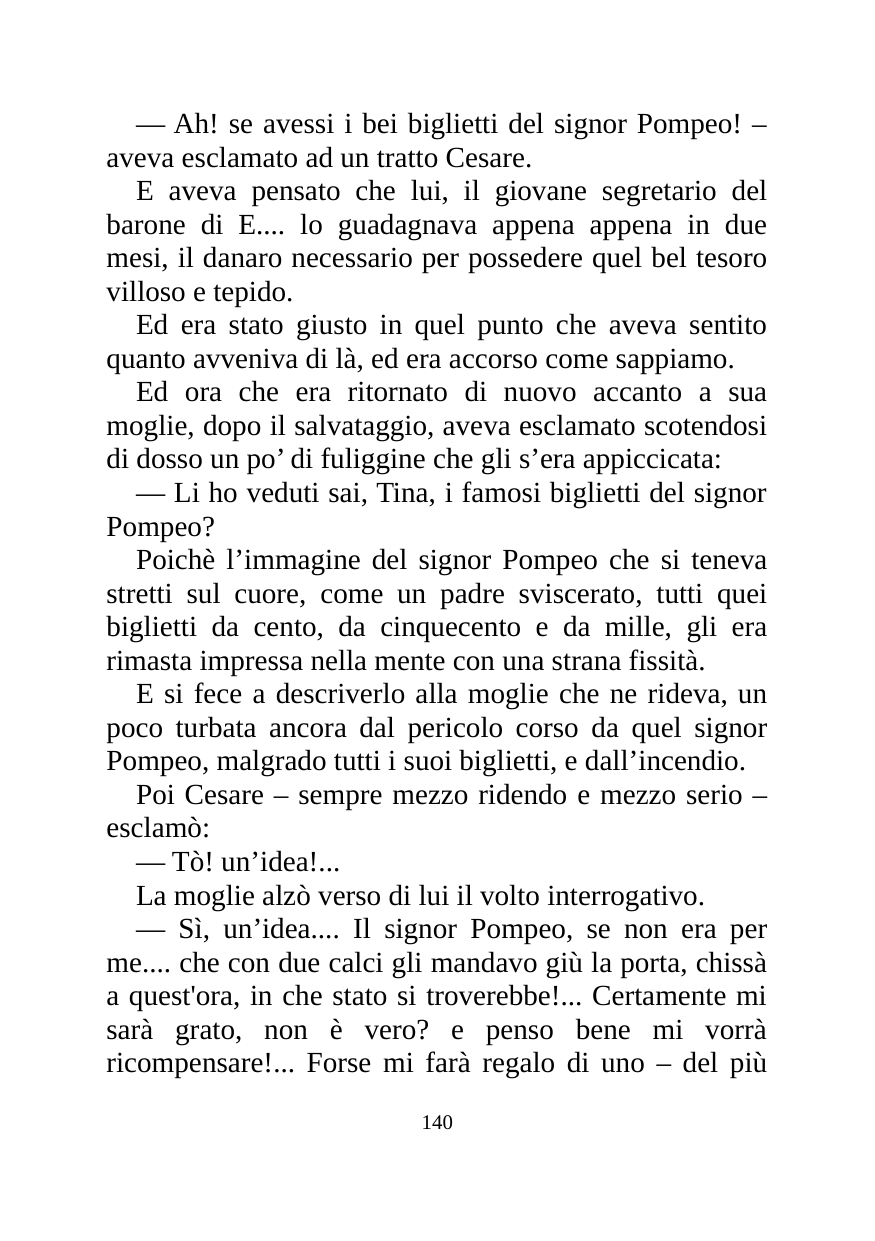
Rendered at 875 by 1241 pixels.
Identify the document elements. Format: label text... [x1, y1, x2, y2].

text Ed era stato giusto in quel punto che aveva sentito quanto avveniva di là, ed era accorso come sappiamo. [106, 307, 768, 374]
text E aveva pensato che lui, il giovane segretario del barone di E.... lo guadagnava appena appena in due mesi, il danaro necessario per possedere quel bel tesoro villoso e tepido. [106, 173, 768, 307]
text La moglie alzò verso di lui il volto interrogativo. [106, 878, 768, 911]
text — Sì, un’idea.... Il signor Pompeo, se non era per me.... che con due calci gli mandavo giù la porta, chissà a quest'ora, in che stato si troverebbe!... Certamente mi sarà grato, non è vero? e penso bene mi vorrà ricompensare!... Forse mi farà regalo di uno – del più [106, 911, 768, 1079]
text Poichè l’immagine del signor Pompeo che si teneva stretti sul cuore, come un padre sviscerato, tutti quei biglietti da cento, da cinquecento e da mille, gli era rimasta impressa nella mente con una strana fissità. [106, 542, 768, 676]
text Poi Cesare – sempre mezzo ridendo e mezzo serio – esclamò: [106, 777, 768, 844]
text Ed ora che era ritornato di nuovo accanto a sua moglie, dopo il salvataggio, aveva esclamato scotendosi di dosso un po’ di fuliggine che gli s’era appiccicata: [106, 374, 768, 475]
text — Li ho veduti sai, Tina, i famosi biglietti del signor Pompeo? [106, 475, 768, 542]
text — Ah! se avessi i bei biglietti del signor Pompeo! – aveva esclamato ad un tratto Cesare. [106, 106, 768, 173]
text E si fece a descriverlo alla moglie che ne rideva, un poco turbata ancora dal pericolo corso da quel signor Pompeo, malgrado tutti i suoi biglietti, e dall’incendio. [106, 676, 768, 777]
text — Tò! un’idea!... [106, 844, 768, 878]
